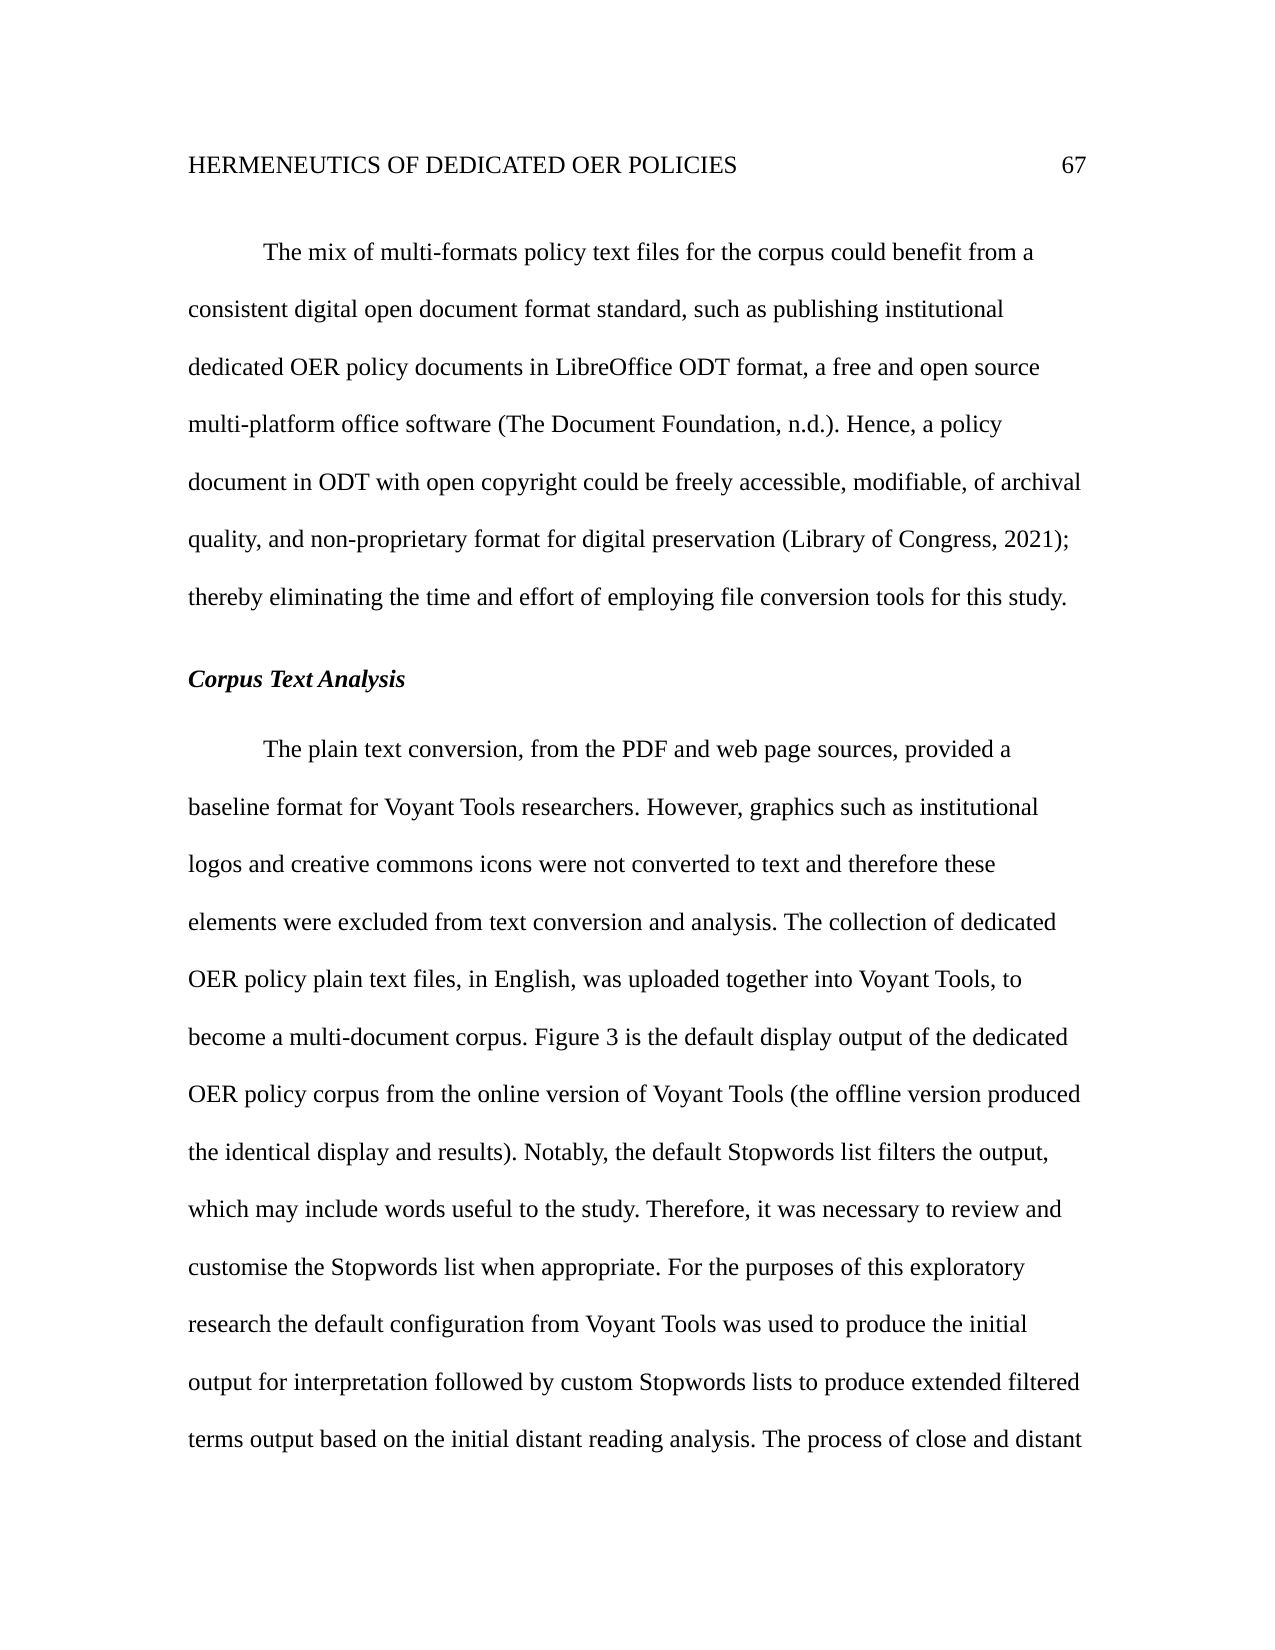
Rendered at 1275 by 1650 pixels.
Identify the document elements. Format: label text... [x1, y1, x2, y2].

text The plain text conversion, from the PDF and web page sources, provided a baseline format for Voyant Tools researchers. However, graphics such as institutional logos and creative commons icons were not converted to text and therefore these elements were excluded from text conversion and analysis. The collection of dedicated OER policy plain text files, in English, was uploaded together into Voyant Tools, to become a multi-document corpus. Figure 3 is the default display output of the dedicated OER policy corpus from the online version of Voyant Tools (the offline version produced the identical display and results). Notably, the default Stopwords list filters the output, which may include words useful to the study. Therefore, it was necessary to review and customise the Stopwords list when appropriate. For the purposes of this exploratory research the default configuration from Voyant Tools was used to produce the initial output for interpretation followed by custom Stopwords lists to produce extended filtered terms output based on the initial distant reading analysis. The process of close and distant [188, 734, 1087, 1453]
subtitle Corpus Text Analysis [188, 664, 1087, 693]
text The mix of multi-formats policy text files for the corpus could benefit from a consistent digital open document format standard, such as publishing institutional dedicated OER policy documents in LibreOffice ODT format, a free and open source multi-platform office software (The Document Foundation, n.d.). Hence, a policy document in ODT with open copyright could be freely accessible, modifiable, of archival quality, and non-proprietary format for digital preservation (Library of Congress, 2021); thereby eliminating the time and effort of employing file conversion tools for this study. [188, 237, 1087, 611]
